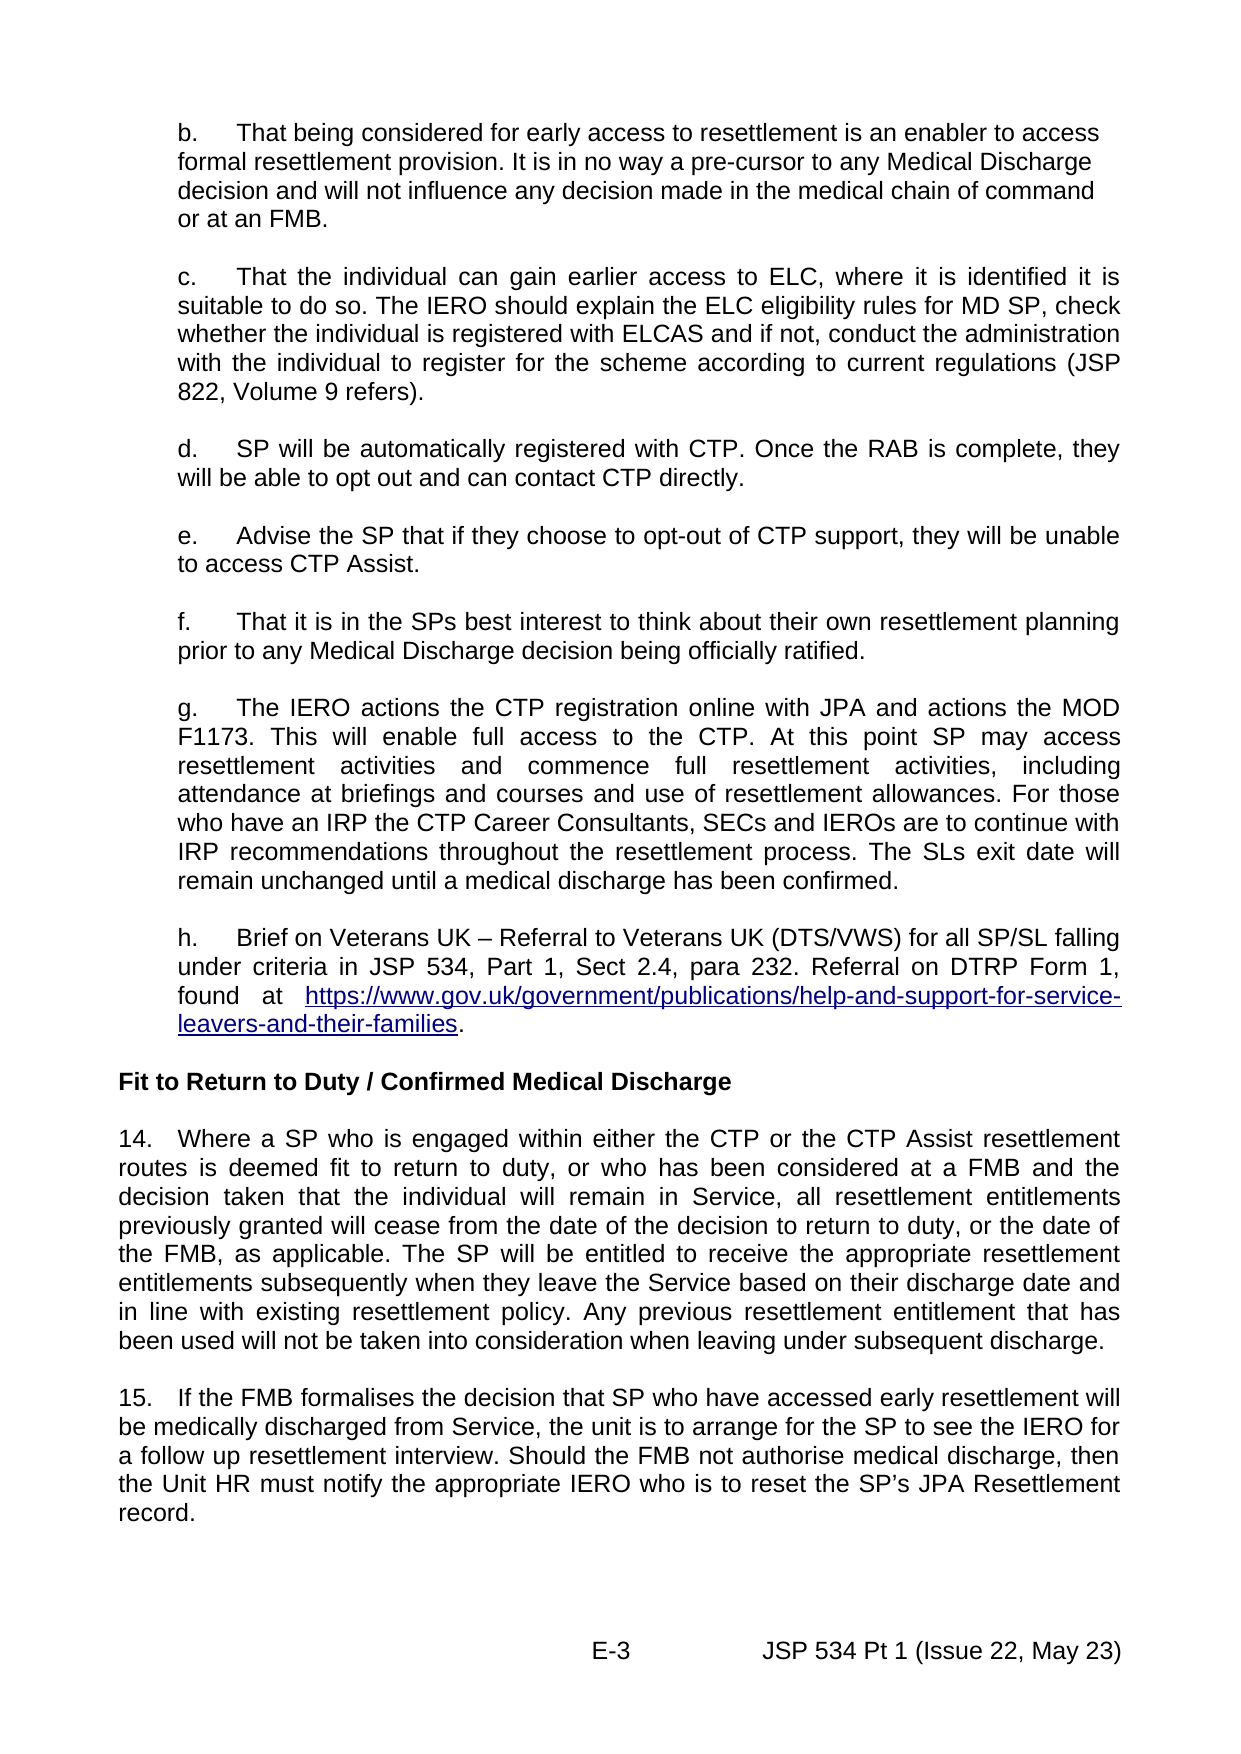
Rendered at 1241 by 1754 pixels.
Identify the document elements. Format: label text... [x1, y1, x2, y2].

list Advise the SP that if they choose to opt-out of CTP support, they will be unable to access CTP Assist. [177, 521, 1122, 578]
text g. The IERO actions the CTP registration online with JPA and actions the MOD F1173. This will enable full access to the CTP. At this point SP may access resettlement activities and commence full resettlement activities, including attendance at briefings and courses and use of resettlement allowances. For those who have an IRP the CTP Career Consultants, SECs and IEROs are to continue with IRP recommendations throughout the resettlement process. The SLs exit date will remain unchanged until a medical discharge has been confirmed. [177, 693, 1122, 894]
text 15. If the FMB formalises the decision that SP who have accessed early resettlement will be medically discharged from Service, the unit is to arrange for the SP to see the IERO for a follow up resettlement interview. Should the FMB not authorise medical discharge, then the Unit HR must notify the appropriate IERO who is to reset the SP’s JPA Resettlement record. [118, 1383, 1122, 1527]
text decision and will not influence any decision made in the medical chain of command [177, 176, 1122, 204]
text Fit to Return to Duty / Confirmed Medical Discharge [118, 1067, 1122, 1096]
text h. Brief on Veterans UK – Referral to Veterans UK (DTS/VWS) for all SP/SL falling under criteria in JSP 534, Part 1, Sect 2.4, para 232. Referral on DTRP Form 1, found at https://www.gov.uk/government/publications/help-and-support-for-service-leavers-and-their-families. [177, 923, 1122, 1038]
text c. That the individual can gain earlier access to ELC, where it is identified it is suitable to do so. The IERO should explain the ELC eligibility rules for MD SP, check whether the individual is registered with ELCAS and if not, conduct the administration with the individual to register for the scheme according to current regulations (JSP 822, Volume 9 refers). [177, 262, 1122, 406]
text b. That being considered for early access to resettlement is an enabler to access [177, 118, 1122, 147]
text 14. Where a SP who is engaged within either the CTP or the CTP Assist resettlement routes is deemed fit to return to duty, or who has been considered at a FMB and the decision taken that the individual will remain in Service, all resettlement entitlements previously granted will cease from the date of the decision to return to duty, or the date of the FMB, as applicable. The SP will be entitled to receive the appropriate resettlement entitlements subsequently when they leave the Service based on their discharge date and in line with existing resettlement policy. Any previous resettlement entitlement that has been used will not be taken into consideration when leaving under subsequent discharge. [118, 1124, 1122, 1354]
list That it is in the SPs best interest to think about their own resettlement planning prior to any Medical Discharge decision being officially ratified. [177, 607, 1122, 664]
text formal resettlement provision. It is in no way a pre-cursor to any Medical Discharge [177, 147, 1122, 176]
text or at an FMB. [177, 204, 1122, 233]
list SP will be automatically registered with CTP. Once the RAB is complete, they will be able to opt out and can contact CTP directly. [177, 434, 1122, 492]
